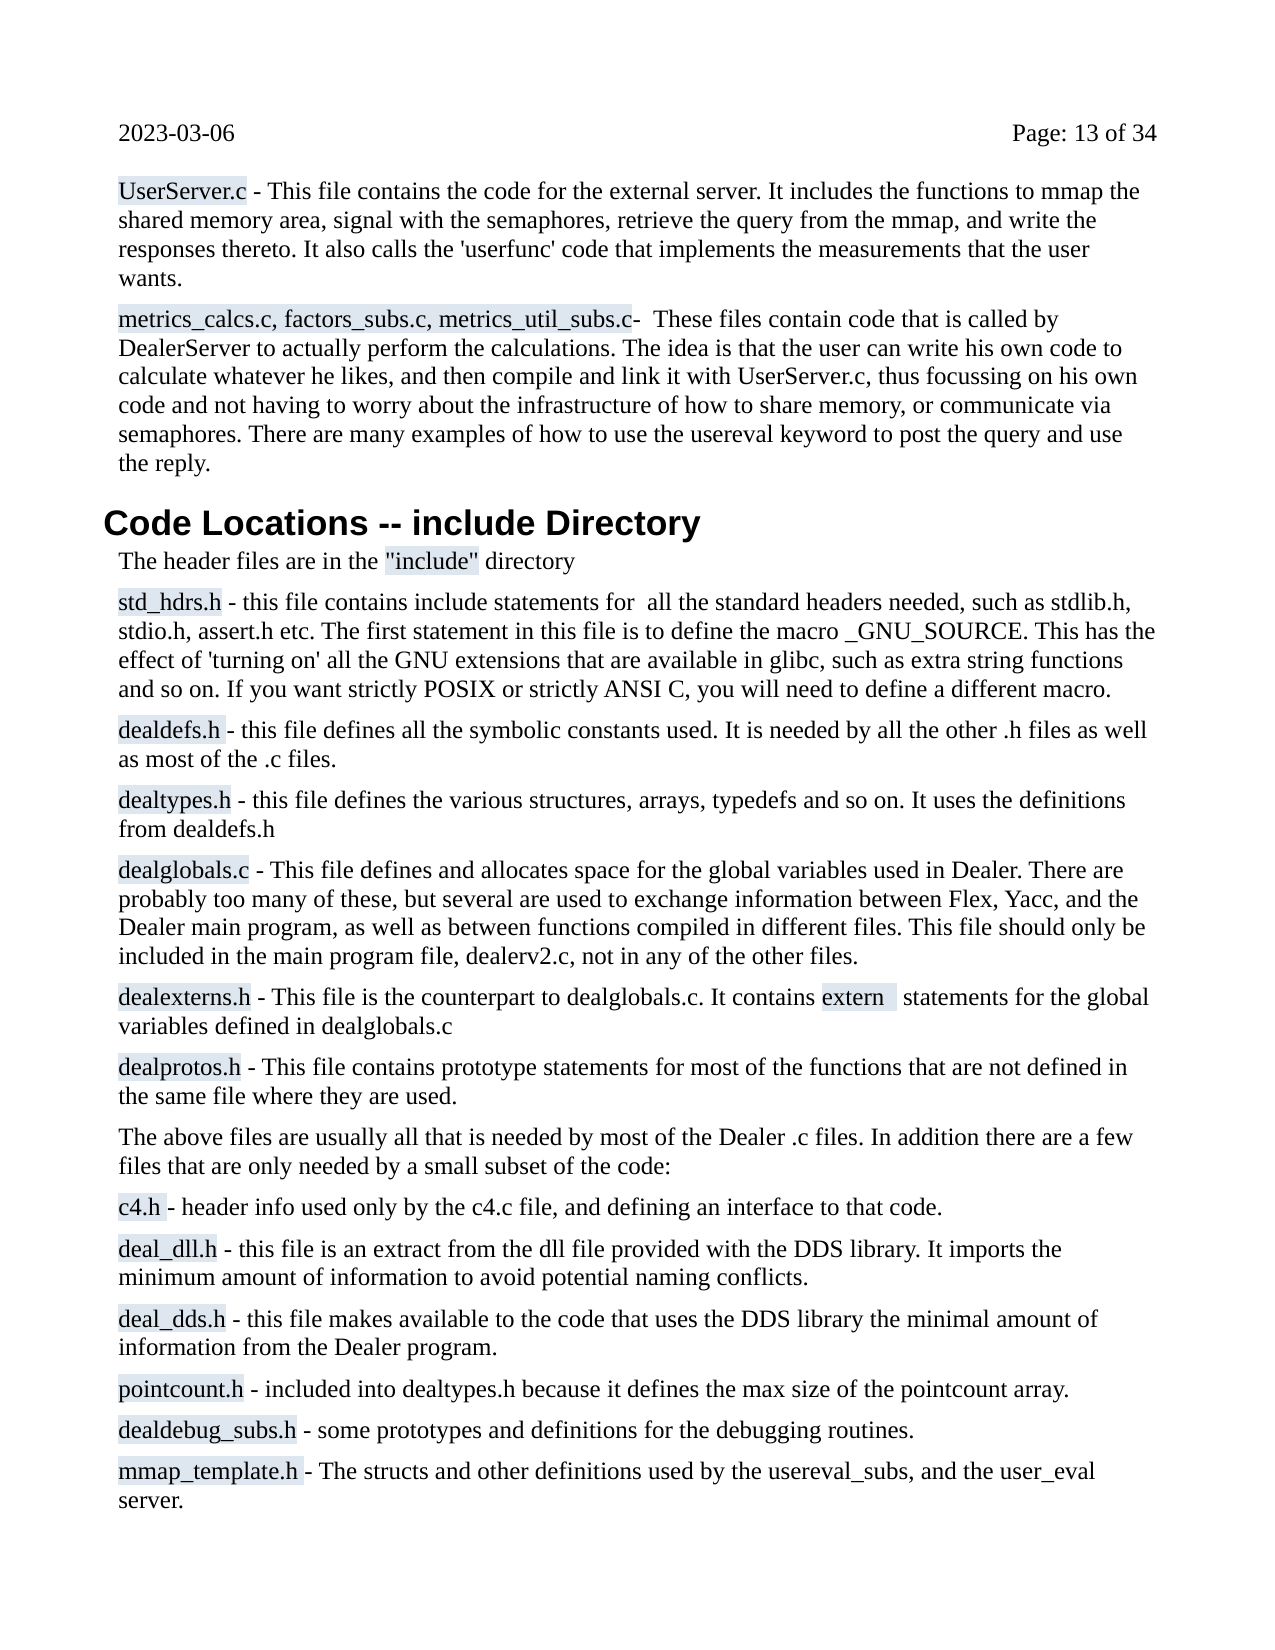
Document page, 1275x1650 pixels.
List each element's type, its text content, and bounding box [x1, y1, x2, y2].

subtitle Code Locations -- include Directory [103, 502, 1157, 543]
text deal_dds.h - this file makes available to the code that uses the DDS library the minimal amount of information from the Dealer program. [118, 1304, 1157, 1361]
text dealdebug_subs.h - some prototypes and definitions for the debugging routines. [118, 1415, 1157, 1444]
text std_hdrs.h - this file contains include statements for all the standard headers needed, such as stdlib.h, stdio.h, assert.h etc. The first statement in this file is to define the macro _GNU_SOURCE. This has the effect of 'turning on' all the GNU extensions that are available in glibc, such as extra string functions and so on. If you want strictly POSIX or strictly ANSI C, you will need to define a different macro. [118, 587, 1157, 702]
text c4.h - header info used only by the c4.c file, and defining an interface to that code. [118, 1192, 1157, 1221]
text dealdefs.h - this file defines all the symbolic constants used. It is needed by all the other .h files as well as most of the .c files. [118, 715, 1157, 772]
text The header files are in the "include" directory [118, 546, 1157, 575]
text metrics_calcs.c, factors_subs.c, metrics_util_subs.c- These files contain code that is called by DealerServer to actually perform the calculations. The idea is that the user can write his own code to calculate whatever he likes, and then compile and link it with UserServer.c, thus focussing on his own code and not having to worry about the infrastructure of how to share memory, or communicate via semaphores. There are many examples of how to use the usereval keyword to post the query and use the reply. [118, 304, 1157, 476]
text pointcount.h - included into dealtypes.h because it defines the max size of the pointcount array. [118, 1374, 1157, 1402]
text UserServer.c - This file contains the code for the external server. It includes the functions to mmap the shared memory area, signal with the semaphores, retrieve the query from the mmap, and write the responses thereto. It also calls the 'userfunc' code that implements the measurements that the user wants. [118, 176, 1157, 291]
text mmap_template.h - The structs and other definitions used by the usereval_subs, and the user_eval server. [118, 1456, 1157, 1514]
text The above files are usually all that is needed by most of the Dealer .c files. In addition there are a few files that are only needed by a small subset of the code: [118, 1122, 1157, 1180]
text deal_dll.h - this file is an extract from the dll file provided with the DDS library. It imports the minimum amount of information to avoid potential naming conflicts. [118, 1234, 1157, 1291]
text dealprotos.h - This file contains prototype statements for most of the functions that are not defined in the same file where they are used. [118, 1052, 1157, 1110]
text dealglobals.c - This file defines and allocates space for the global variables used in Dealer. There are probably too many of these, but several are used to exchange information between Flex, Yacc, and the Dealer main program, as well as between functions compiled in different files. This file should only be included in the main program file, dealerv2.c, not in any of the other files. [118, 855, 1157, 970]
text dealtypes.h - this file defines the various structures, arrays, typedefs and so on. It uses the definitions from dealdefs.h [118, 785, 1157, 842]
text dealexterns.h - This file is the counterpart to dealglobals.c. It contains extern statements for the global variables defined in dealglobals.c [118, 982, 1157, 1040]
